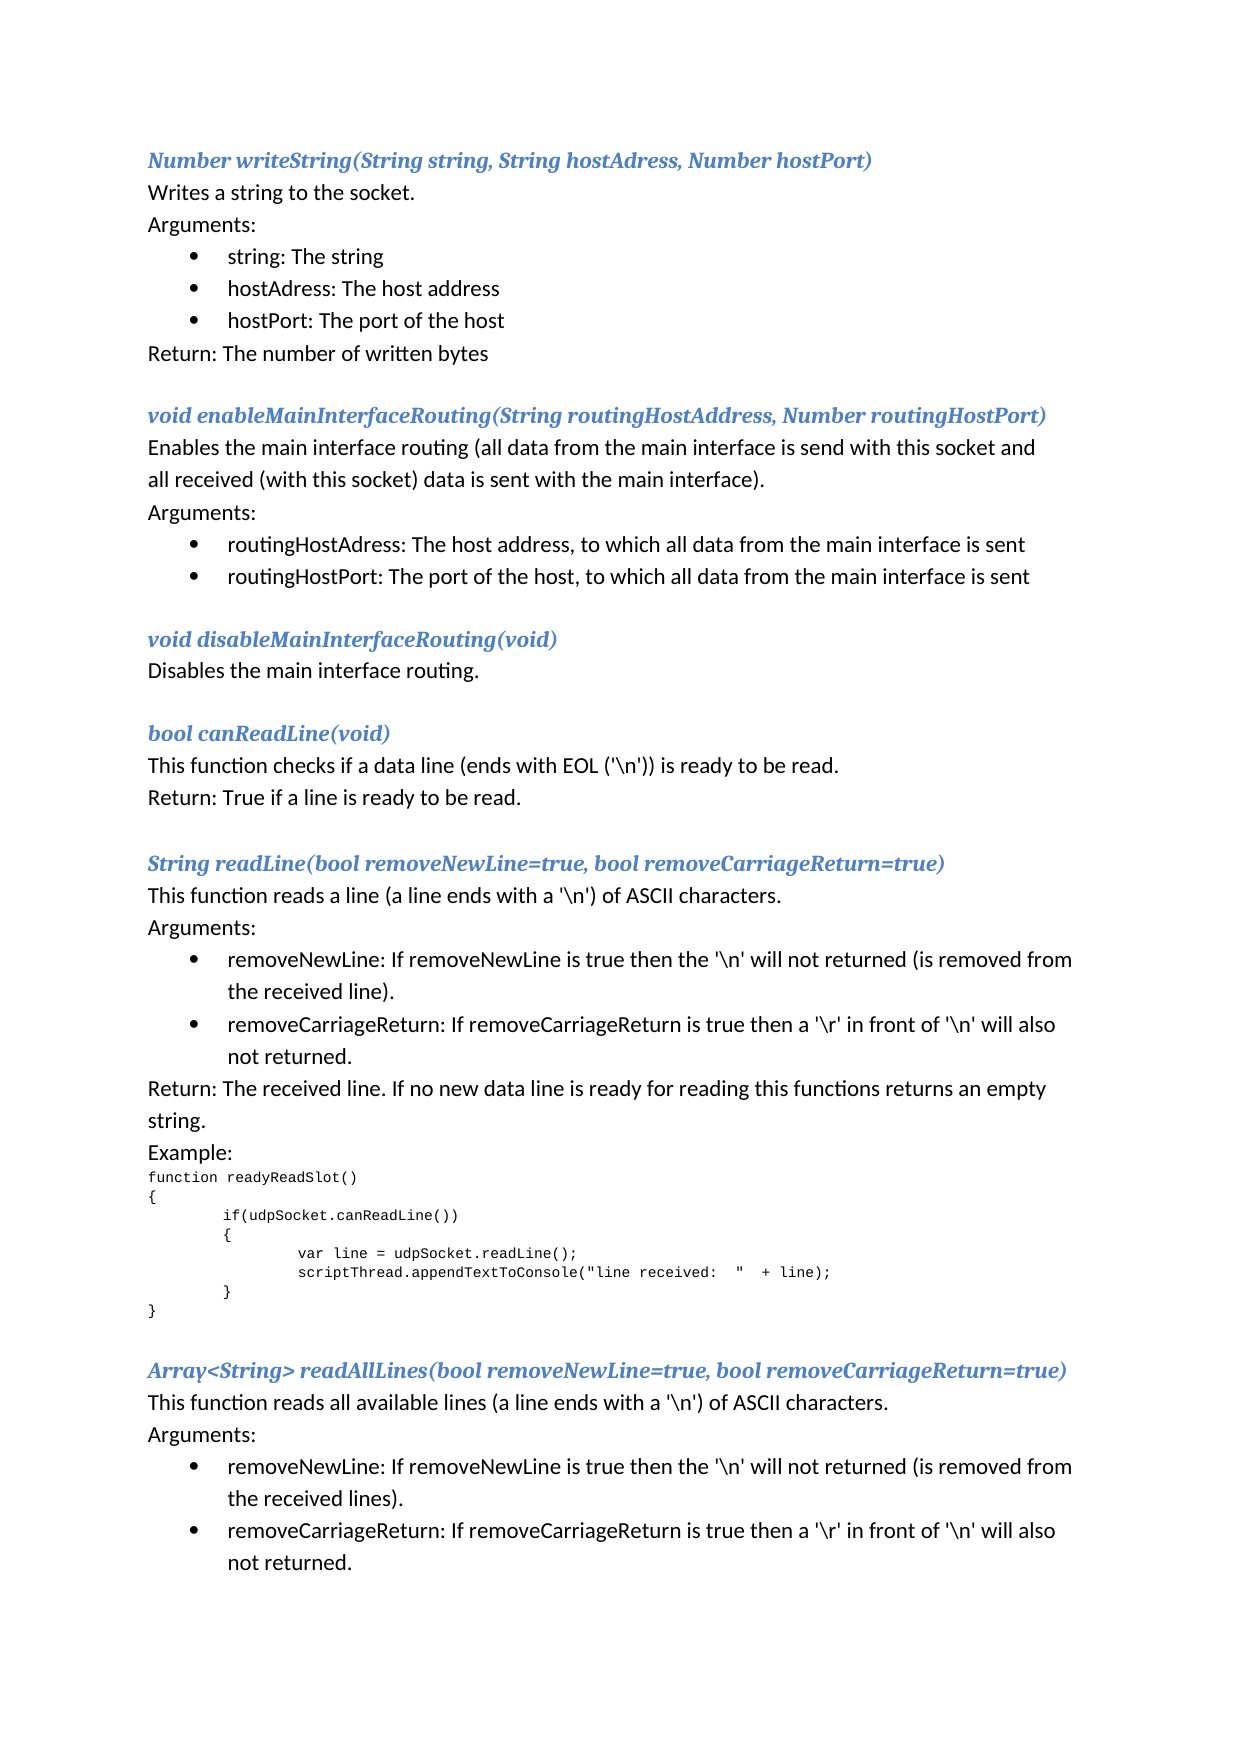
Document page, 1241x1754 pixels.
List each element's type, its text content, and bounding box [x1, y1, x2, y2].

text This function checks if a data line (ends with EOL ('\n')) is ready to be read. [148, 751, 1093, 779]
text scriptThread.appendTextToConsole("line received: " + line); [148, 1265, 1093, 1282]
text { [148, 1227, 1093, 1244]
list removeCarriageReturn: If removeCarriageReturn is true then a '\r' in front of '\n' will also not returned. [190, 1516, 1093, 1577]
text Writes a string to the socket. [148, 178, 1093, 206]
subtitle String readLine(bool removeNewLine=true, bool removeCarriageReturn=true) [148, 851, 1093, 877]
subtitle bool canReadLine(void) [148, 721, 1093, 747]
text function readyReadSlot() [148, 1171, 1093, 1187]
list string: The string [190, 242, 1093, 270]
subtitle Number writeString(String string, String hostAdress, Number hostPort) [148, 148, 1093, 174]
subtitle void disableMainInterfaceRouting(void) [148, 626, 1093, 653]
text Disables the main interface routing. [148, 657, 1093, 685]
text Enables the main interface routing (all data from the main interface is send with this socket and [148, 433, 1093, 461]
text This function reads all available lines (a line ends with a '\n') of ASCII characters. [148, 1388, 1093, 1416]
list removeNewLine: If removeNewLine is true then the '\n' will not returned (is removed from the received line). [190, 945, 1093, 1006]
list hostAdress: The host address [190, 274, 1093, 302]
subtitle void enableMainInterfaceRouting(String routingHostAddress, Number routingHostPort) [148, 403, 1093, 429]
text Return: The received line. If no new data line is ready for reading this functions returns an empty string. [148, 1074, 1093, 1134]
text This function reads a line (a line ends with a '\n') of ASCII characters. [148, 881, 1093, 909]
text all received (with this socket) data is sent with the main interface). [148, 466, 1093, 493]
text Arguments: [148, 913, 1093, 941]
text if(udpSocket.canReadLine()) [148, 1208, 1093, 1225]
list removeNewLine: If removeNewLine is true then the '\n' will not returned (is removed from the received lines). [190, 1452, 1093, 1512]
text } [148, 1303, 1093, 1320]
text Example: [148, 1138, 1093, 1166]
text var line = udpSocket.readLine(); [148, 1246, 1093, 1263]
list removeCarriageReturn: If removeCarriageReturn is true then a '\r' in front of '\n' will also not returned. [190, 1010, 1093, 1070]
text Arguments: [148, 210, 1093, 238]
text Arguments: [148, 1420, 1093, 1448]
text Return: True if a line is ready to be read. [148, 783, 1093, 811]
list routingHostPort: The port of the host, to which all data from the main interface is sent [190, 562, 1093, 590]
list routingHostAdress: The host address, to which all data from the main interface is sent [190, 530, 1093, 558]
subtitle Array<String> readAllLines(bool removeNewLine=true, bool removeCarriageReturn=true) [148, 1357, 1093, 1384]
text Arguments: [148, 498, 1093, 526]
list hostPort: The port of the host [190, 307, 1093, 334]
text Return: The number of written bytes [148, 339, 1093, 367]
text { [148, 1189, 1093, 1206]
text } [148, 1284, 1093, 1301]
